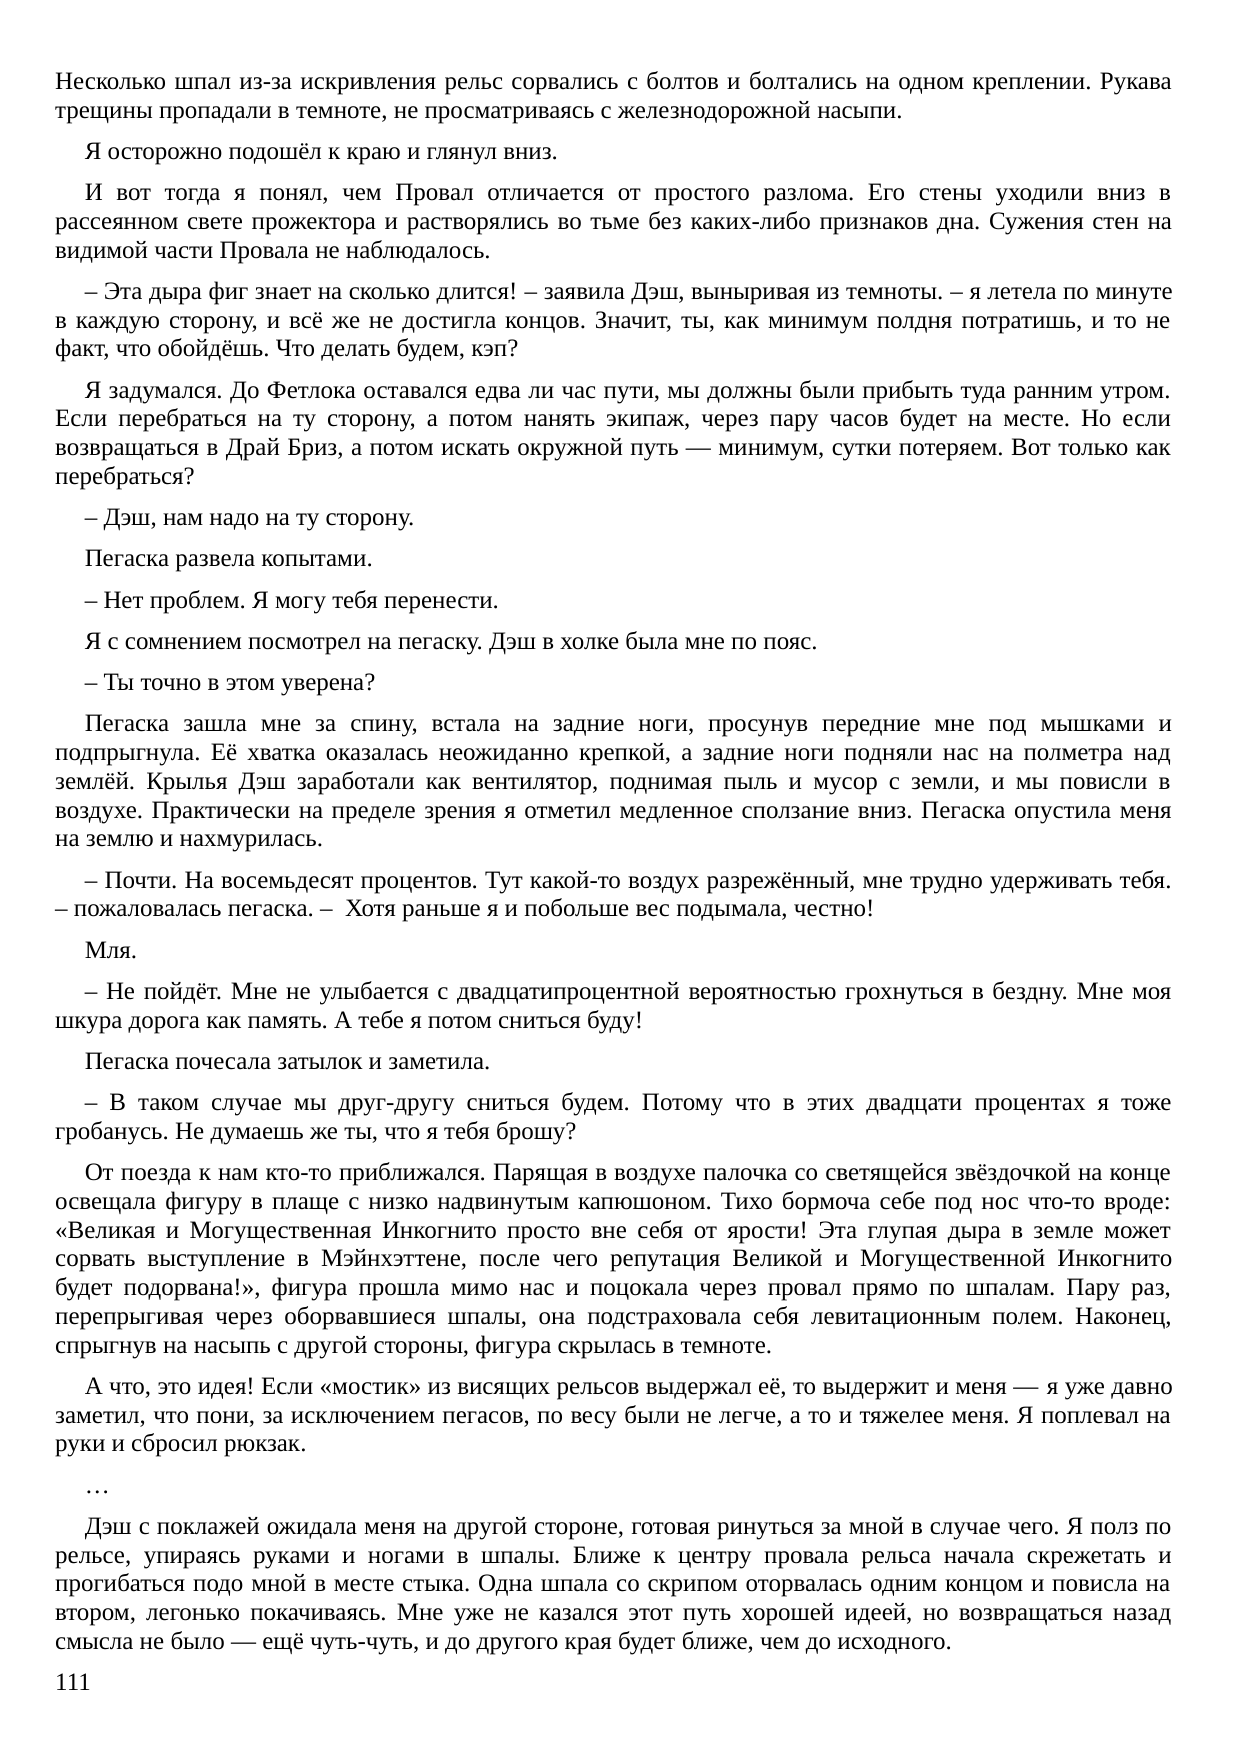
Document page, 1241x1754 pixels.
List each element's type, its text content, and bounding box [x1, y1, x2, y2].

text Мля. [55, 935, 1173, 963]
text – Дэш, нам надо на ту сторону. [55, 502, 1173, 531]
text Я задумался. До Фетлока оставался едва ли час пути, мы должны были прибыть туда ранним утром. Если перебраться на ту сторону, а потом нанять экипаж, через пару часов будет на месте. Но если возвращаться в Драй Бриз, а потом искать окружной путь — минимум, сутки потеряем. Вот только как перебраться? [55, 375, 1173, 490]
text Пегаска почесала затылок и заметила. [55, 1046, 1173, 1075]
text Несколько шпал из-за искривления рельс сорвались с болтов и болтались на одном креплении. Рукава трещины пропадали в темноте, не просматриваясь с железнодорожной насыпи. [55, 66, 1173, 123]
text – Почти. На восемьдесят процентов. Тут какой-то воздух разрежённый, мне трудно удерживать тебя. – пожаловалась пегаска. – Хотя раньше я и побольше вес подымала, честно! [55, 865, 1173, 922]
text Я с сомнением посмотрел на пегаску. Дэш в холке была мне по пояс. [55, 626, 1173, 655]
text А что, это идея! Если «мостик» из висящих рельсов выдержал её, то выдержит и меня — я уже давно заметил, что пони, за исключением пегасов, по весу были не легче, а то и тяжелее меня. Я поплевал на руки и сбросил рюкзак. [55, 1371, 1173, 1457]
text От поезда к нам кто-то приближался. Парящая в воздухе палочка со светящейся звёздочкой на конце освещала фигуру в плаще с низко надвинутым капюшоном. Тихо бормоча себе под нос что-то вроде: «Великая и Могущественная Инкогнито просто вне себя от ярости! Эта глупая дыра в земле может сорвать выступление в Мэйнхэттене, после чего репутация Великой и Могущественной Инкогнито будет подорвана!», фигура прошла мимо нас и поцокала через провал прямо по шпалам. Пару раз, перепрыгивая через оборвавшиеся шпалы, она подстраховала себя левитационным полем. Наконец, спрыгнув на насыпь с другой стороны, фигура скрылась в темноте. [55, 1157, 1173, 1358]
text Пегаска зашла мне за спину, встала на задние ноги, просунув передние мне под мышками и подпрыгнула. Её хватка оказалась неожиданно крепкой, а задние ноги подняли нас на полметра над землёй. Крылья Дэш заработали как вентилятор, поднимая пыль и мусор с земли, и мы повисли в воздухе. Практически на пределе зрения я отметил медленное сползание вниз. Пегаска опустила меня на землю и нахмурилась. [55, 708, 1173, 852]
text – В таком случае мы друг-другу сниться будем. Потому что в этих двадцати процентах я тоже гробанусь. Не думаешь же ты, что я тебя брошу? [55, 1087, 1173, 1145]
text – Нет проблем. Я могу тебя перенести. [55, 585, 1173, 613]
text – Не пойдёт. Мне не улыбается с двадцатипроцентной вероятностью грохнуться в бездну. Мне моя шкура дорога как память. А тебе я потом сниться буду! [55, 976, 1173, 1033]
text Пегаска развела копытами. [55, 543, 1173, 572]
text – Эта дыра фиг знает на сколько длится! – заявила Дэш, выныривая из темноты. – я летела по минуте в каждую сторону, и всё же не достигла концов. Значит, ты, как минимум полдня потратишь, и то не факт, что обойдёшь. Что делать будем, кэп? [55, 276, 1173, 362]
text – Ты точно в этом уверена? [55, 667, 1173, 696]
text И вот тогда я понял, чем Провал отличается от простого разлома. Его стены уходили вниз в рассеянном свете прожектора и растворялись во тьме без каких-либо признаков дна. Сужения стен на видимой части Провала не наблюдалось. [55, 177, 1173, 263]
text Я осторожно подошёл к краю и глянул вниз. [55, 136, 1173, 165]
text … [55, 1470, 1173, 1498]
text Дэш с поклажей ожидала меня на другой стороне, готовая ринуться за мной в случае чего. Я полз по рельсе, упираясь руками и ногами в шпалы. Ближе к центру провала рельса начала скрежетать и прогибаться подо мной в месте стыка. Одна шпала со скрипом оторвалась одним концом и повисла на втором, легонько покачиваясь. Мне уже не казался этот путь хорошей идеей, но возвращаться назад смысла не было — ещё чуть-чуть, и до другого края будет ближе, чем до исходного. [55, 1511, 1173, 1655]
